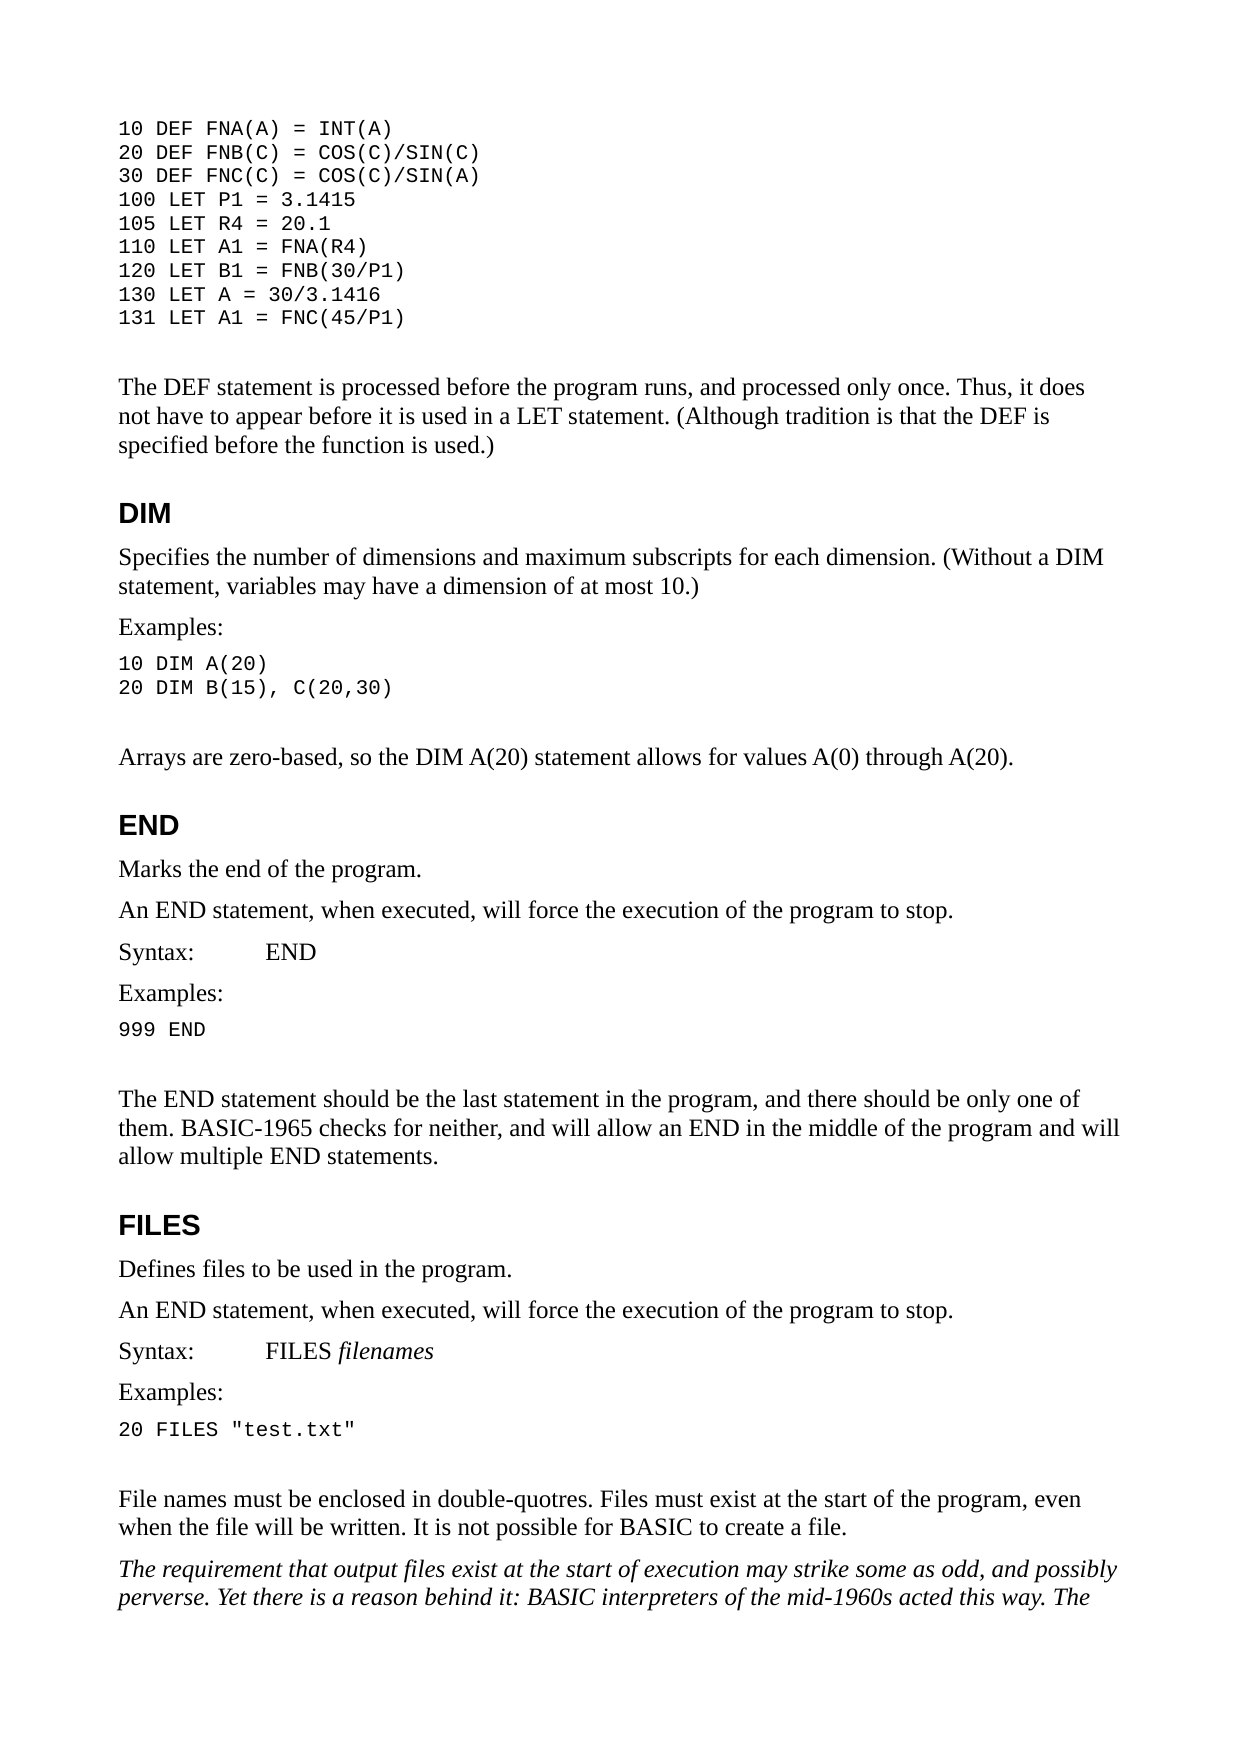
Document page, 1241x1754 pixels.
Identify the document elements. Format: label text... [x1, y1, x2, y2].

text Arrays are zero-based, so the DIM A(20) statement allows for values A(0) through A(20). [118, 742, 1122, 771]
text 105 LET R4 = 20.1 [118, 213, 1122, 236]
text 10 DEF FNA(A) = INT(A) [118, 118, 1122, 142]
text 10 DIM A(20) [118, 653, 1122, 677]
text 100 LET P1 = 3.1415 [118, 189, 1122, 213]
text 30 DEF FNC(C) = COS(C)/SIN(A) [118, 165, 1122, 189]
text An END statement, when executed, will force the execution of the program to stop. [118, 895, 1122, 924]
text 120 LET B1 = FNB(30/P1) [118, 260, 1122, 284]
text The END statement should be the last statement in the program, and there should be only one of them. BASIC-1965 checks for neither, and will allow an END in the middle of the program and will allow multiple END statements. [118, 1084, 1122, 1170]
text The requirement that output files exist at the start of execution may strike some as odd, and possibly perverse. Yet there is a reason behind it: BASIC interpreters of the mid-1960s acted this way. The [118, 1554, 1122, 1611]
text 131 LET A1 = FNC(45/P1) [118, 307, 1122, 331]
text Syntax: END [118, 937, 1122, 965]
text An END statement, when executed, will force the execution of the program to stop. [118, 1295, 1122, 1324]
text Examples: [118, 978, 1122, 1007]
subtitle FILES [118, 1208, 1122, 1241]
text File names must be enclosed in double-quotres. Files must exist at the start of the program, even when the file will be written. It is not possible for BASIC to create a file. [118, 1484, 1122, 1541]
subtitle DIM [118, 496, 1122, 529]
text Specifies the number of dimensions and maximum subscripts for each dimension. (Without a DIM statement, variables may have a dimension of at most 10.) [118, 542, 1122, 599]
text Marks the end of the program. [118, 854, 1122, 883]
text Examples: [118, 1377, 1122, 1406]
text 999 END [118, 1019, 1122, 1043]
text 130 LET A = 30/3.1416 [118, 284, 1122, 307]
text 20 FILES "test.txt" [118, 1419, 1122, 1442]
subtitle END [118, 808, 1122, 842]
text 20 DEF FNB(C) = COS(C)/SIN(C) [118, 142, 1122, 165]
text Defines files to be used in the program. [118, 1254, 1122, 1282]
text Examples: [118, 612, 1122, 641]
text 20 DIM B(15), C(20,30) [118, 677, 1122, 701]
text The DEF statement is processed before the program runs, and processed only once. Thus, it does not have to appear before it is used in a LET statement. (Although tradition is that the DEF is specified before the function is used.) [118, 372, 1122, 458]
text 110 LET A1 = FNA(R4) [118, 236, 1122, 260]
text Syntax: FILES filenames [118, 1336, 1122, 1365]
